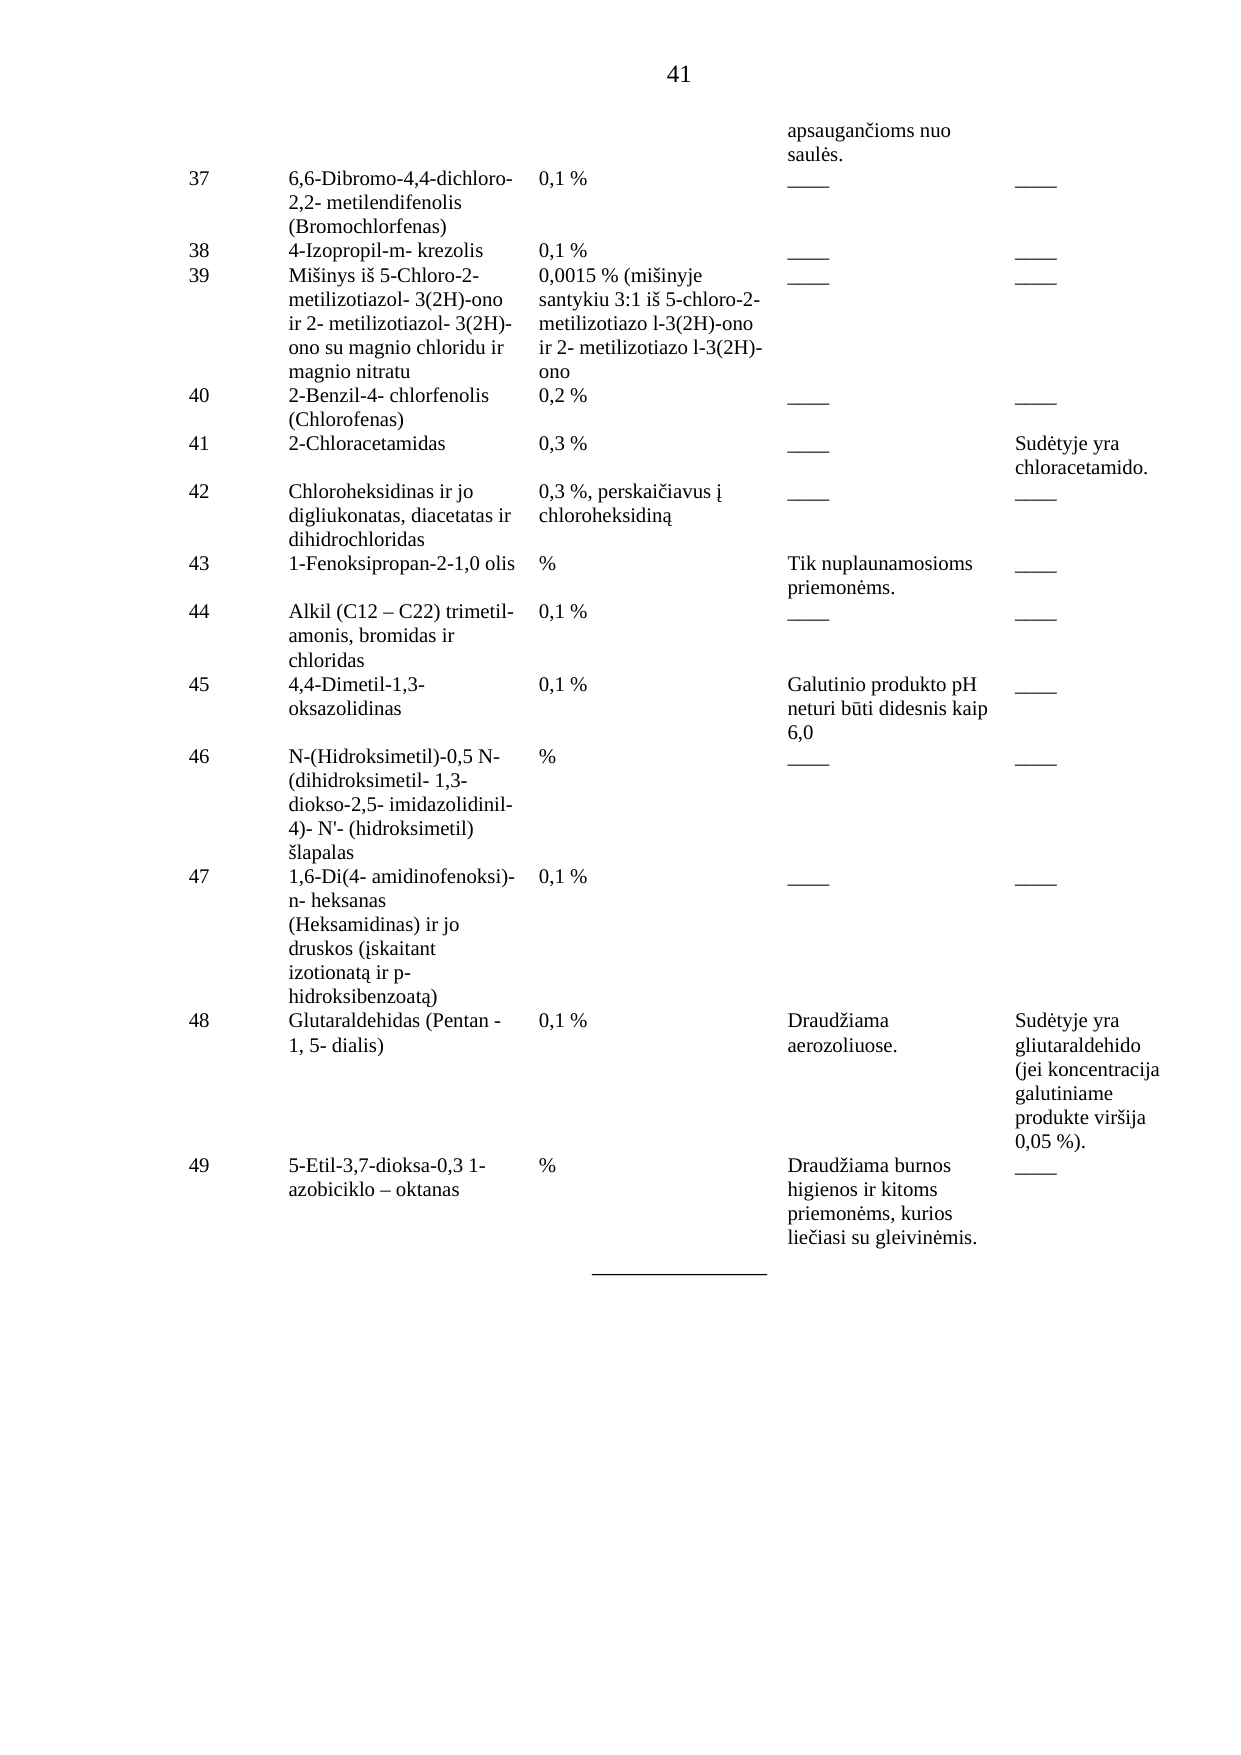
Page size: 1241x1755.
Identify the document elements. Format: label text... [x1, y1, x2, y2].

table_cell 4-Izopropil-m- krezolis [277, 239, 527, 262]
table_cell % [528, 551, 776, 599]
table_cell 46 [177, 744, 277, 864]
table_cell 37 [177, 166, 277, 238]
table_cell 44 [177, 599, 277, 672]
table_cell 48 [177, 1009, 277, 1153]
table_cell 38 [177, 239, 277, 262]
table_cell % [528, 744, 776, 864]
table_cell 1-Fenoksipropan-2-1,0 olis [277, 551, 527, 599]
table_cell ____ [1004, 551, 1181, 599]
table_cell 0,1 % [528, 239, 776, 262]
table_cell 2-Benzil-4- chlorfenolis (Chlorofenas) [277, 383, 527, 431]
table_cell 5-Etil-3,7-dioksa-0,3 1-azobiciklo – oktanas [277, 1153, 527, 1249]
table_cell ____ [776, 744, 1003, 864]
table_cell 0,3 % [528, 431, 776, 479]
table_cell ____ [1004, 383, 1181, 431]
table_cell [177, 118, 277, 166]
table_cell 43 [177, 551, 277, 599]
table_cell 0,1 % [528, 166, 776, 238]
table_cell ____ [776, 479, 1003, 551]
table_cell ____ [1004, 599, 1181, 672]
table_cell Sudėtyje yra gliutaraldehido (jei koncentracija galutiniame produkte viršija 0,05 %). [1004, 1009, 1181, 1153]
table_cell 1,6-Di(4- amidinofenoksi)-n- heksanas (Heksamidinas) ir jo druskos (įskaitant izotionatą ir p-hidroksibenzoatą) [277, 864, 527, 1008]
table_cell Alkil (C12 – C22) trimetil-amonis, bromidas ir chloridas [277, 599, 527, 672]
table_cell 0,3 %, perskaičiavus į chloroheksidiną [528, 479, 776, 551]
table_cell Glutaraldehidas (Pentan -1, 5- dialis) [277, 1009, 527, 1153]
table_cell 6,6-Dibromo-4,4-dichloro-2,2- metilendifenolis (Bromochlorfenas) [277, 166, 527, 238]
table_cell Draudžiama aerozoliuose. [776, 1009, 1003, 1153]
table_cell ____ [1004, 239, 1181, 262]
table_cell [1004, 118, 1181, 166]
table_cell Mišinys iš 5-Chloro-2- metilizotiazol- 3(2H)-ono ir 2- metilizotiazol- 3(2H)-ono su magnio chloridu ir magnio nitratu [277, 263, 527, 383]
table_cell 40 [177, 383, 277, 431]
table_cell Chloroheksidinas ir jo digliukonatas, diacetatas ir dihidrochloridas [277, 479, 527, 551]
table_cell ____ [1004, 1153, 1181, 1249]
table_cell 45 [177, 672, 277, 744]
table_cell 42 [177, 479, 277, 551]
table_cell ____ [776, 431, 1003, 479]
table_cell Tik nuplaunamosioms priemonėms. [776, 551, 1003, 599]
table_cell ____ [1004, 672, 1181, 744]
table_cell % [528, 1153, 776, 1249]
table_cell 47 [177, 864, 277, 1008]
table_cell ____ [1004, 479, 1181, 551]
table_cell ____ [776, 239, 1003, 262]
table_cell N-(Hidroksimetil)-0,5 N- (dihidroksimetil- 1,3-diokso-2,5- imidazolidinil-4)- N'- (hidroksimetil) šlapalas [277, 744, 527, 864]
table_cell 0,1 % [528, 672, 776, 744]
table_cell ____ [776, 383, 1003, 431]
table_cell Galutinio produkto pH neturi būti didesnis kaip 6,0 [776, 672, 1003, 744]
table_cell 0,2 % [528, 383, 776, 431]
table_cell ____ [776, 166, 1003, 238]
table_cell 4,4-Dimetil-1,3- oksazolidinas [277, 672, 527, 744]
table_cell ____ [776, 263, 1003, 383]
table_cell ____ [776, 599, 1003, 672]
table_cell ____ [1004, 744, 1181, 864]
table_cell apsaugančioms nuo saulės. [776, 118, 1003, 166]
table_cell ____ [1004, 263, 1181, 383]
table_cell ____ [1004, 864, 1181, 1008]
table_cell 0,1 % [528, 864, 776, 1008]
table_cell Draudžiama burnos higienos ir kitoms priemonėms, kurios liečiasi su gleivinėmis. [776, 1153, 1003, 1249]
table_cell 2-Chloracetamidas [277, 431, 527, 479]
table_cell 0,1 % [528, 1009, 776, 1153]
table_cell 49 [177, 1153, 277, 1249]
table_cell ____ [776, 864, 1003, 1008]
table_cell [528, 118, 776, 166]
table_cell Sudėtyje yra chloracetamido. [1004, 431, 1181, 479]
text ______________ [177, 1249, 1181, 1278]
table_cell ____ [1004, 166, 1181, 238]
table_cell 41 [177, 431, 277, 479]
table_cell [277, 118, 527, 166]
table_cell 0,0015 % (mišinyje santykiu 3:1 iš 5-chloro-2- metilizotiazo l-3(2H)-ono ir 2- metilizotiazo l-3(2H)-ono [528, 263, 776, 383]
table_cell 39 [177, 263, 277, 383]
table_cell 0,1 % [528, 599, 776, 672]
